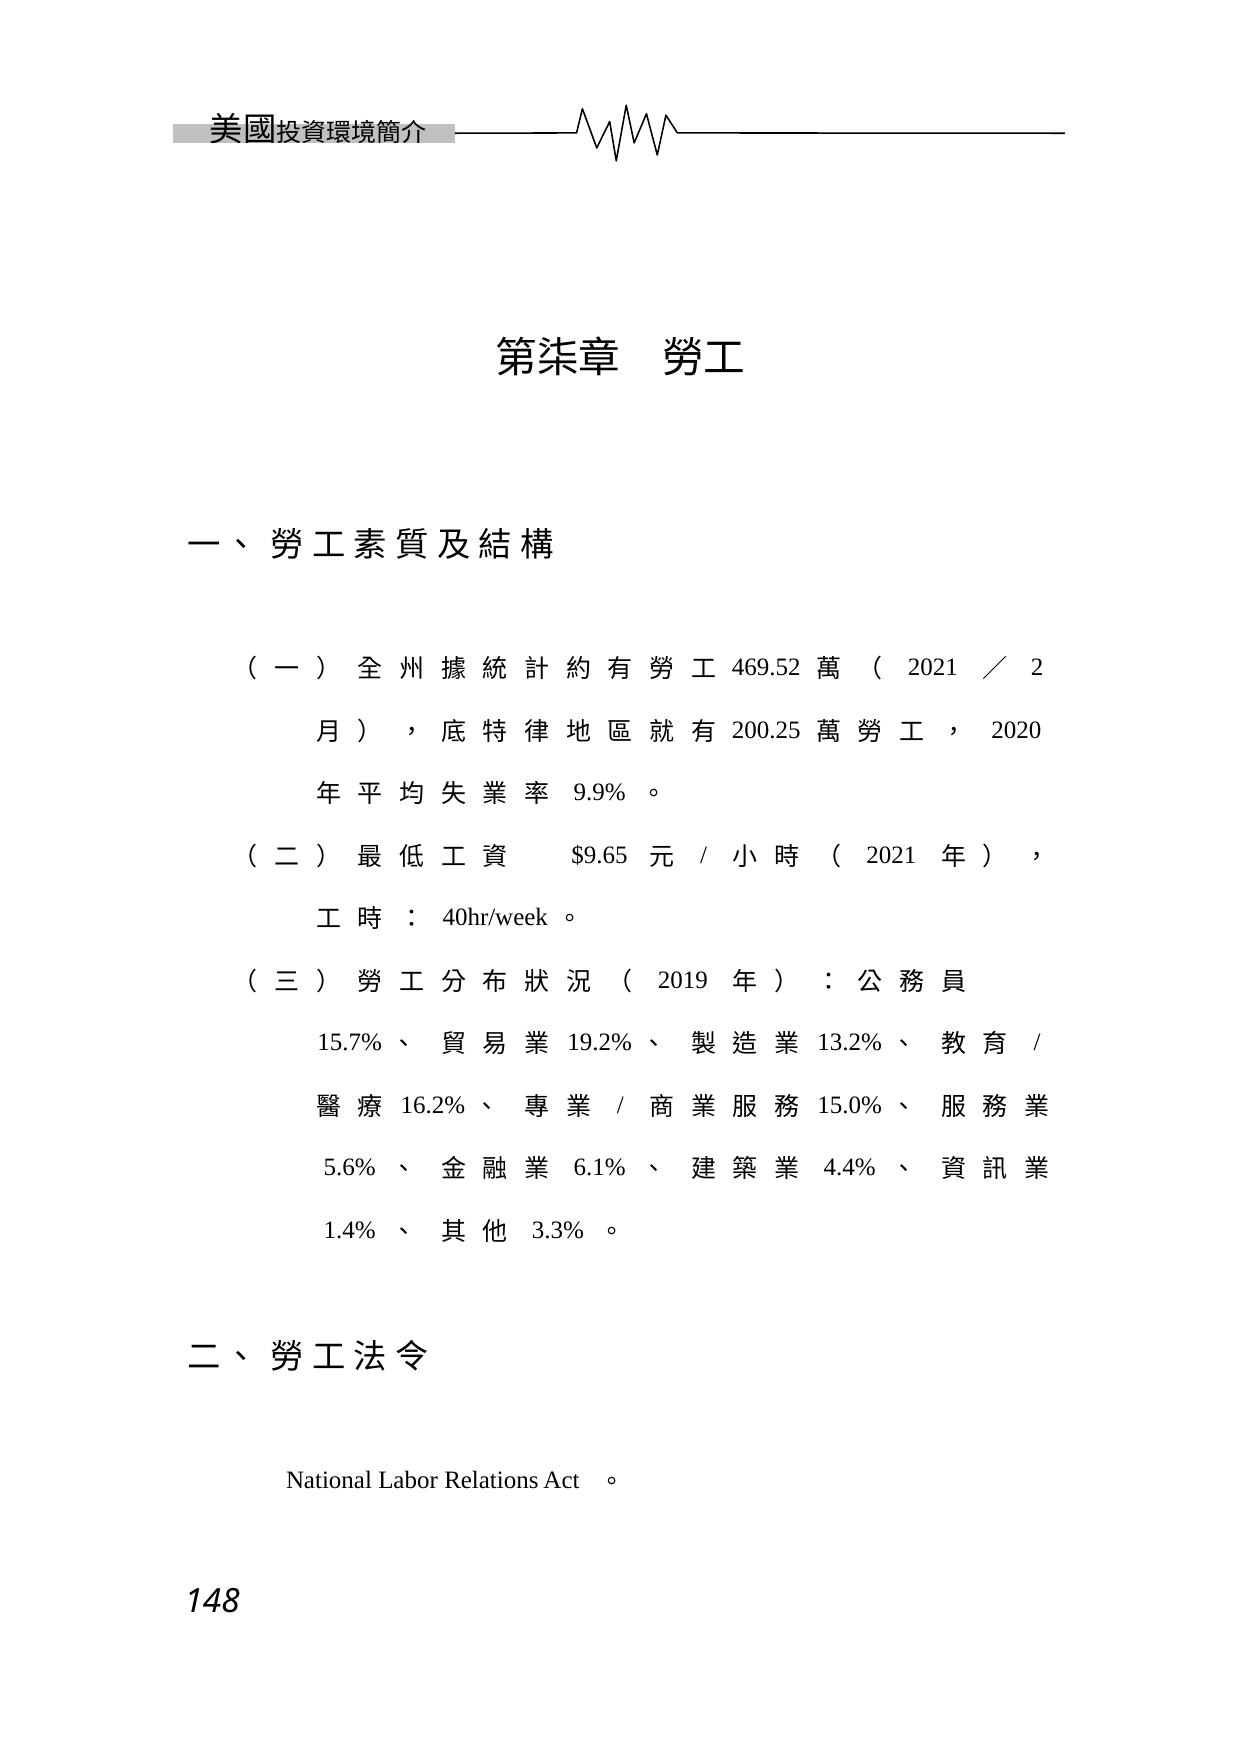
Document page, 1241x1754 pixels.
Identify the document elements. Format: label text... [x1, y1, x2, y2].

text （一）全州據統計約有勞工469.52萬（2021／2月），底特律地區就有200.25萬勞工，2020年平均失業率9.9%。 [207, 625, 1058, 813]
text （三）勞工分布狀況（2019年）：公務員15.7%、貿易業19.2%、製造業13.2%、教育/醫療16.2%、專業/商業服務15.0%、服務業5.6%、金融業6.1%、建築業4.4%、資訊業1.4%、其他3.3%。 [207, 938, 1058, 1250]
text 一、勞工素質及結構 [183, 500, 1058, 563]
text 二、勞工法令 [183, 1313, 1058, 1375]
text National Labor Relations Act。 [183, 1438, 1058, 1500]
text （二）最低工資 $9.65元/小時（2021年），工時：40hr/week。 [207, 813, 1058, 938]
text 第柒章 勞工 [183, 313, 1058, 375]
